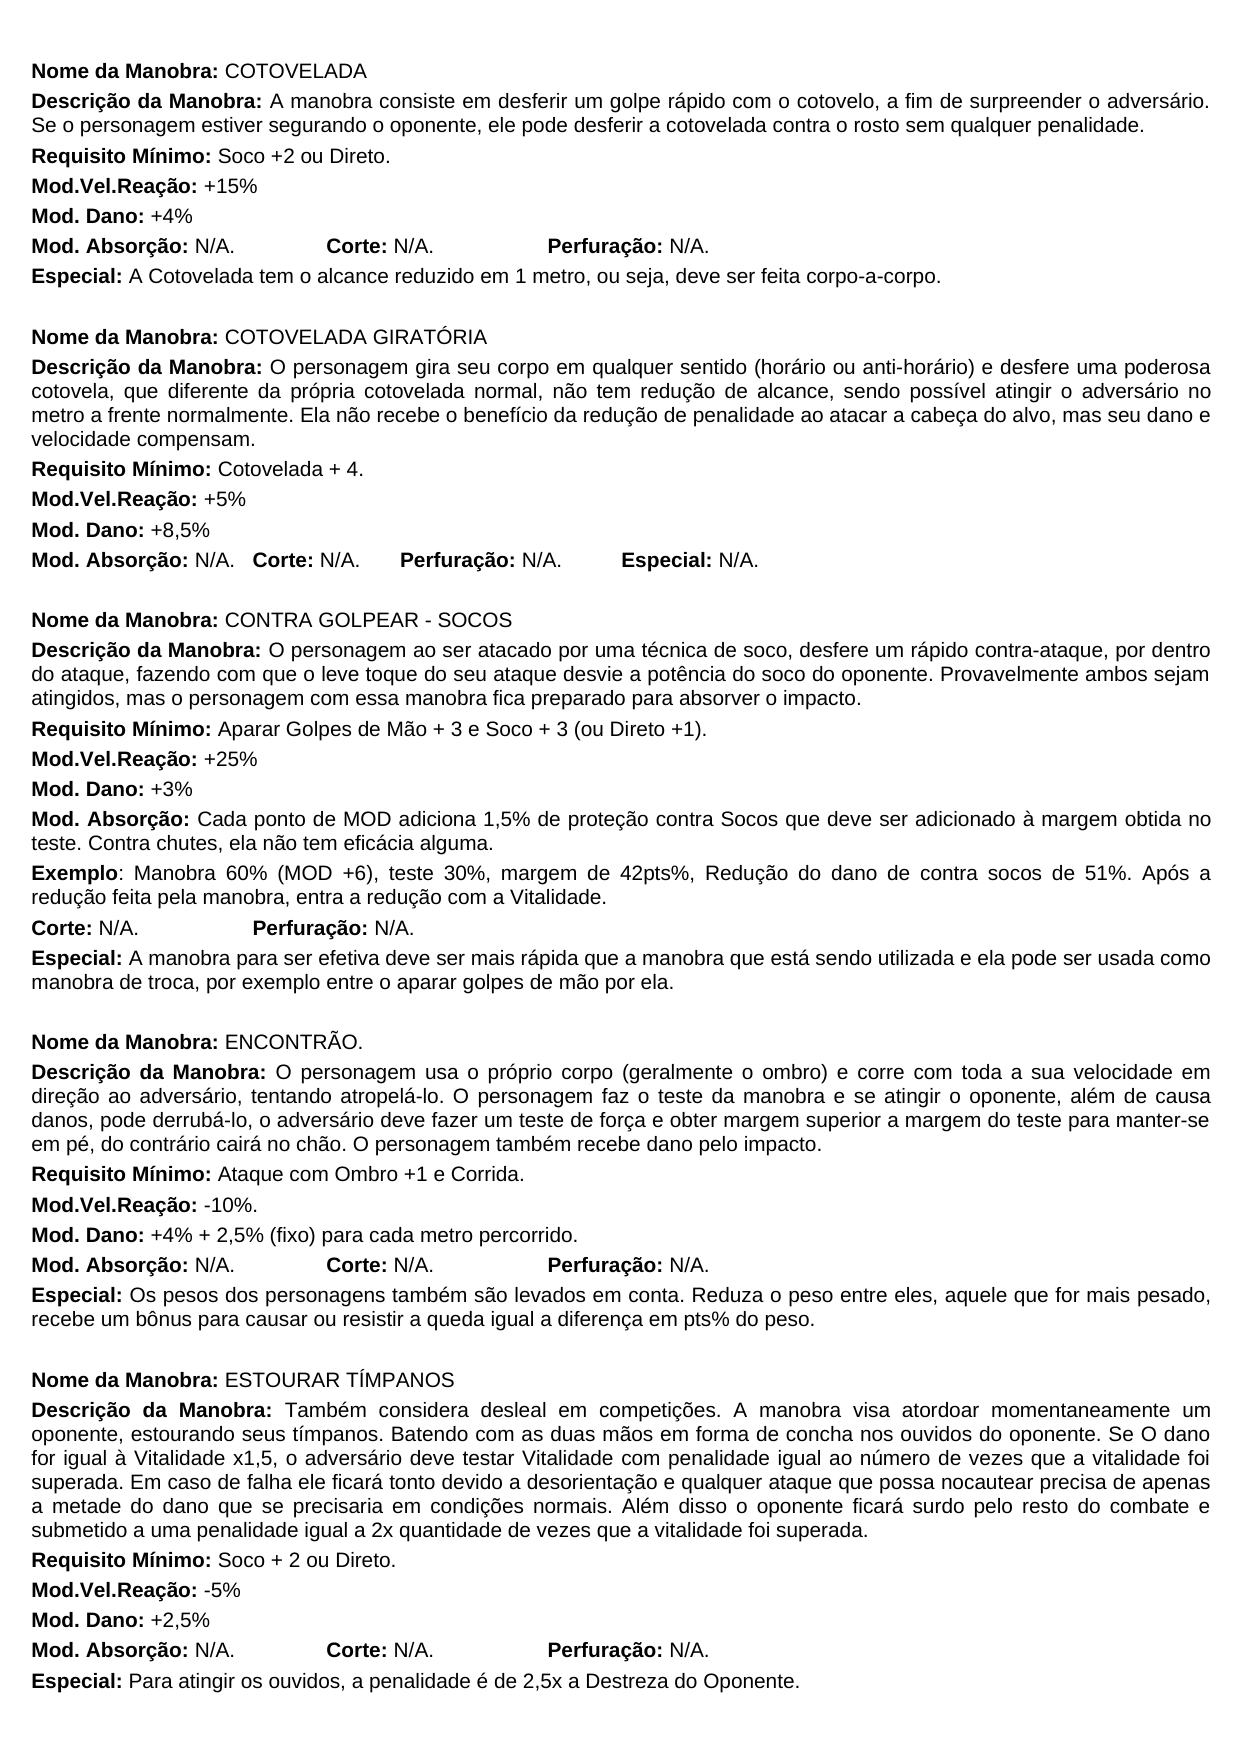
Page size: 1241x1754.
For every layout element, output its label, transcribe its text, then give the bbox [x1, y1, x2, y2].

text Mod. Absorção: N/A. Corte: N/A. Perfuração: N/A. Especial: N/A. [31, 548, 1212, 572]
text Mod.Vel.Reação: -10%. [31, 1192, 1212, 1216]
text Especial: Os pesos dos personagens também são levados em conta. Reduza o peso entre eles, aquele que for mais pesado, recebe um bônus para causar ou resistir a queda igual a diferença em pts% do peso. [31, 1283, 1212, 1331]
text Nome da Manobra: ENCONTRÃO. [31, 1030, 1212, 1054]
text Mod. Dano: +2,5% [31, 1608, 1212, 1632]
text Mod. Absorção: N/A. Corte: N/A. Perfuração: N/A. [31, 234, 1212, 258]
text Mod.Vel.Reação: -5% [31, 1578, 1212, 1602]
text Mod.Vel.Reação: +25% [31, 747, 1212, 771]
text Mod.Vel.Reação: +5% [31, 487, 1212, 511]
text Mod.Vel.Reação: +15% [31, 174, 1212, 198]
text Nome da Manobra: ESTOURAR TÍMPANOS [31, 1367, 1212, 1391]
text Descrição da Manobra: A manobra consiste em desferir um golpe rápido com o cotovelo, a fim de surpreender o adversário. Se o personagem estiver segurando o oponente, ele pode desferir a cotovelada contra o rosto sem qualquer penalidade. [31, 89, 1212, 137]
text Descrição da Manobra: O personagem ao ser atacado por uma técnica de soco, desfere um rápido contra-ataque, por dentro do ataque, fazendo com que o leve toque do seu ataque desvie a potência do soco do oponente. Provavelmente ambos sejam atingidos, mas o personagem com essa manobra fica preparado para absorver o impacto. [31, 638, 1212, 710]
text Mod. Dano: +3% [31, 777, 1212, 801]
text Nome da Manobra: COTOVELADA [31, 59, 1212, 83]
text Exemplo: Manobra 60% (MOD +6), teste 30%, margem de 42pts%, Redução do dano de contra socos de 51%. Após a redução feita pela manobra, entra a redução com a Vitalidade. [31, 861, 1212, 909]
text Mod. Dano: +4% [31, 204, 1212, 228]
text Especial: Para atingir os ouvidos, a penalidade é de 2,5x a Destreza do Oponente. [31, 1668, 1212, 1692]
text Requisito Mínimo: Cotovelada + 4. [31, 457, 1212, 481]
text Descrição da Manobra: O personagem usa o próprio corpo (geralmente o ombro) e corre com toda a sua velocidade em direção ao adversário, tentando atropelá-lo. O personagem faz o teste da manobra e se atingir o oponente, além de causa danos, pode derrubá-lo, o adversário deve fazer um teste de força e obter margem superior a margem do teste para manter-se em pé, do contrário cairá no chão. O personagem também recebe dano pelo impacto. [31, 1060, 1212, 1156]
text Mod. Absorção: N/A. Corte: N/A. Perfuração: N/A. [31, 1253, 1212, 1277]
text Requisito Mínimo: Soco + 2 ou Direto. [31, 1548, 1212, 1572]
text Mod. Dano: +8,5% [31, 517, 1212, 541]
text Requisito Mínimo: Ataque com Ombro +1 e Corrida. [31, 1162, 1212, 1186]
text Especial: A manobra para ser efetiva deve ser mais rápida que a manobra que está sendo utilizada e ela pode ser usada como manobra de troca, por exemplo entre o aparar golpes de mão por ela. [31, 946, 1212, 993]
text Nome da Manobra: COTOVELADA GIRATÓRIA [31, 325, 1212, 349]
text Mod. Dano: +4% + 2,5% (fixo) para cada metro percorrido. [31, 1223, 1212, 1247]
text Requisito Mínimo: Soco +2 ou Direto. [31, 143, 1212, 167]
text Corte: N/A. Perfuração: N/A. [31, 915, 1212, 939]
text Mod. Absorção: N/A. Corte: N/A. Perfuração: N/A. [31, 1638, 1212, 1662]
text Requisito Mínimo: Aparar Golpes de Mão + 3 e Soco + 3 (ou Direto +1). [31, 716, 1212, 740]
text Especial: A Cotovelada tem o alcance reduzido em 1 metro, ou seja, deve ser feita corpo-a-corpo. [31, 264, 1212, 288]
text Descrição da Manobra: O personagem gira seu corpo em qualquer sentido (horário ou anti-horário) e desfere uma poderosa cotovela, que diferente da própria cotovelada normal, não tem redução de alcance, sendo possível atingir o adversário no metro a frente normalmente. Ela não recebe o benefício da redução de penalidade ao atacar a cabeça do alvo, mas seu dano e velocidade compensam. [31, 355, 1212, 451]
text Mod. Absorção: Cada ponto de MOD adiciona 1,5% de proteção contra Socos que deve ser adicionado à margem obtida no teste. Contra chutes, ela não tem eficácia alguma. [31, 807, 1212, 855]
text Nome da Manobra: CONTRA GOLPEAR - SOCOS [31, 608, 1212, 632]
text Descrição da Manobra: Também considera desleal em competições. A manobra visa atordoar momentaneamente um oponente, estourando seus tímpanos. Batendo com as duas mãos em forma de concha nos ouvidos do oponente. Se O dano for igual à Vitalidade x1,5, o adversário deve testar Vitalidade com penalidade igual ao número de vezes que a vitalidade foi superada. Em caso de falha ele ficará tonto devido a desorientação e qualquer ataque que possa nocautear precisa de apenas a metade do dano que se precisaria em condições normais. Além disso o oponente ficará surdo pelo resto do combate e submetido a uma penalidade igual a 2x quantidade de vezes que a vitalidade foi superada. [31, 1398, 1212, 1541]
